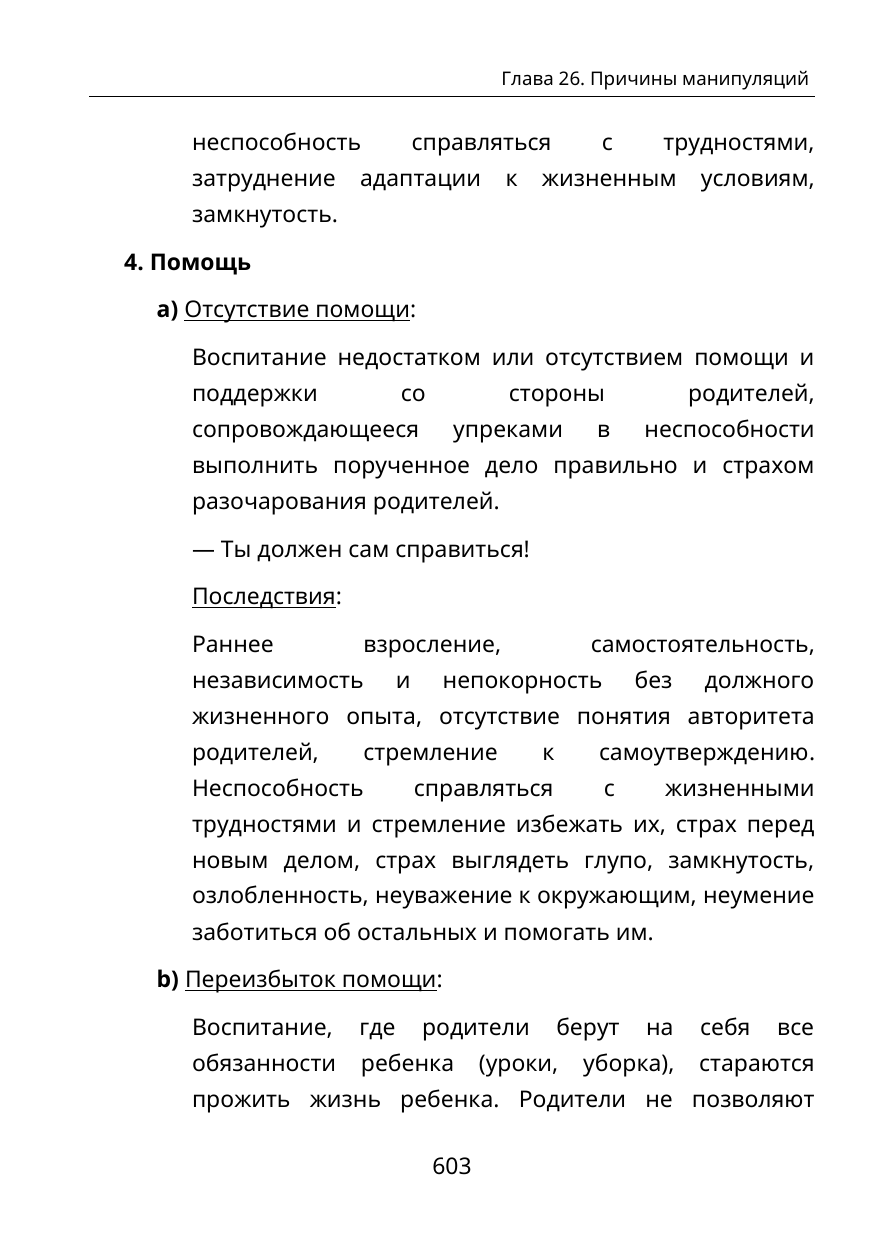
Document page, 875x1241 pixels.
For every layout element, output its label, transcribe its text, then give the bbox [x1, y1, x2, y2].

list Переизбыток помощи: [151, 963, 815, 994]
list Последствия: [151, 580, 815, 611]
list Воспитание недостатком или отсутствием помощи и поддержки со стороны родителей, сопровождающееся упреками в неспособности выполнить порученное дело правильно и страхом разочарования родителей. [151, 341, 815, 516]
list неспособность справляться с трудностями, затруднение адаптации к жизненным условиям, замкнутость. [151, 126, 815, 229]
list — Ты должен сам справиться! [151, 532, 815, 564]
list Раннее взросление, самостоятельность, независимость и непокорность без должного жизненного опыта, отсутствие понятия авторитета родителей, стремление к самоутверждению. Неспособность справляться с жизненными трудностями и стремление избежать их, страх перед новым делом, страх выглядеть глупо, замкнутость, озлобленность, неуважение к окружающим, неумение заботиться об остальных и помогать им. [151, 628, 815, 947]
list Отсутствие помощи: [151, 293, 815, 324]
list Воспитание, где родители берут на себя все обязанности ребенка (уроки, уборка), стараются прожить жизнь ребенка. Родители не позволяют [151, 1011, 815, 1114]
list Помощь [118, 246, 815, 277]
